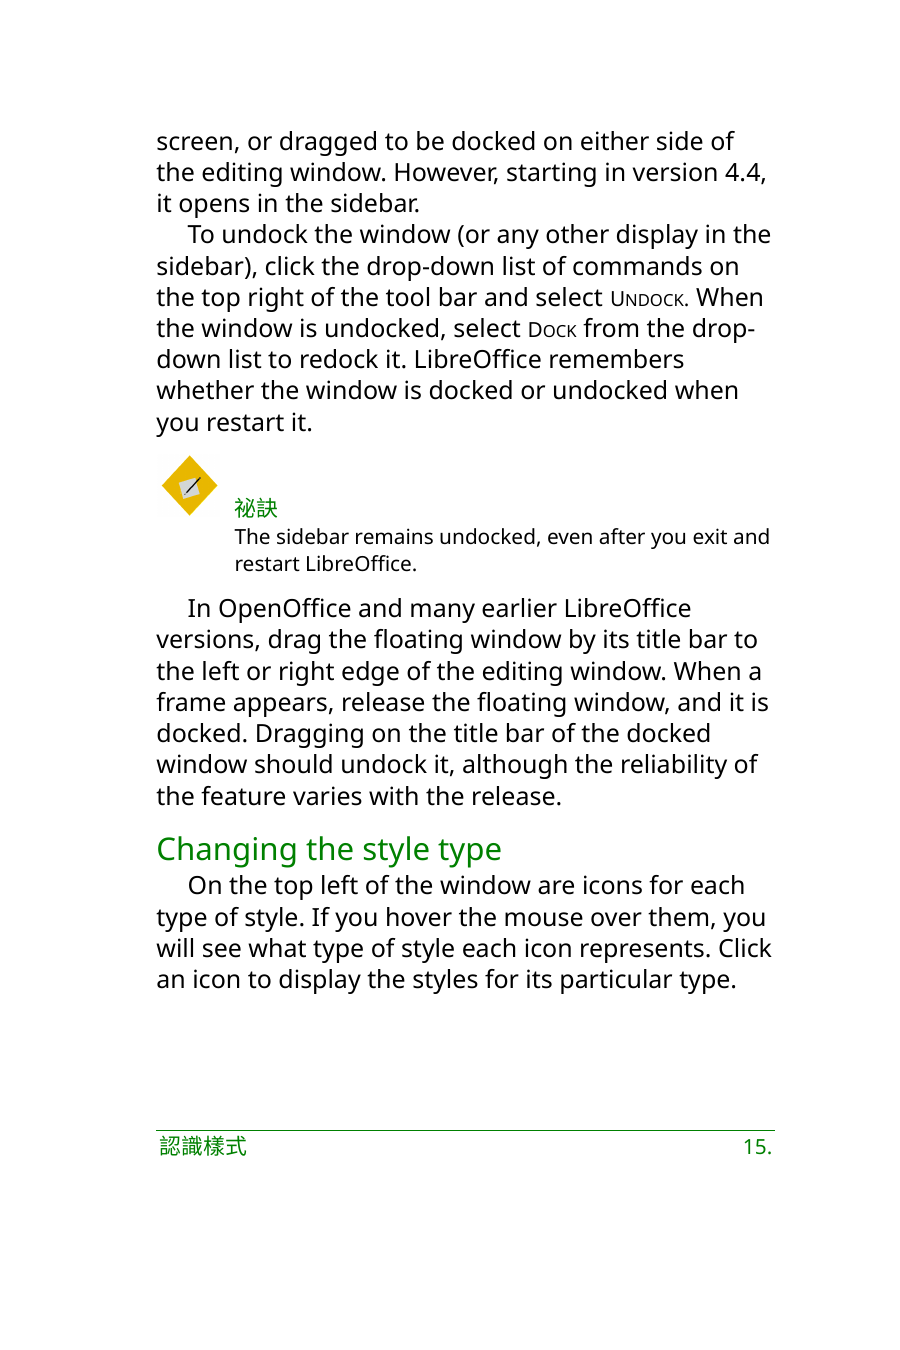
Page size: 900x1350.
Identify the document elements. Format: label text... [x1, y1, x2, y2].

text On the top left of the window are icons for each type of style. If you hover the mouse over them, you will see what type of style each icon represents. Click an icon to display the styles for its particular type. [156, 870, 775, 995]
text The sidebar remains undocked, even after you exit and restart LibreOffice. [234, 523, 775, 577]
text In OpenOffice and many earlier LibreOffice versions, drag the floating window by its title bar to the left or right edge of the editing window. When a frame appears, release the floating window, and it is docked. Dragging on the title bar of the docked window should undock it, although the reliability of the feature varies with the release. [156, 593, 775, 811]
subtitle Changing the style type [156, 827, 775, 870]
picture [157, 454, 220, 517]
text screen, or dragged to be docked on either side of the editing window. However, starting in version 4.4, it opens in the sidebar. [156, 125, 775, 219]
text To undock the window (or any other display in the sidebar), click the drop-down list of commands on the top right of the tool bar and select Undock. When the window is undocked, select Dock from the drop-down list to redock it. LibreOffice remembers whether the window is docked or undocked when you restart it. [156, 219, 775, 437]
list 祕訣 [156, 453, 775, 523]
